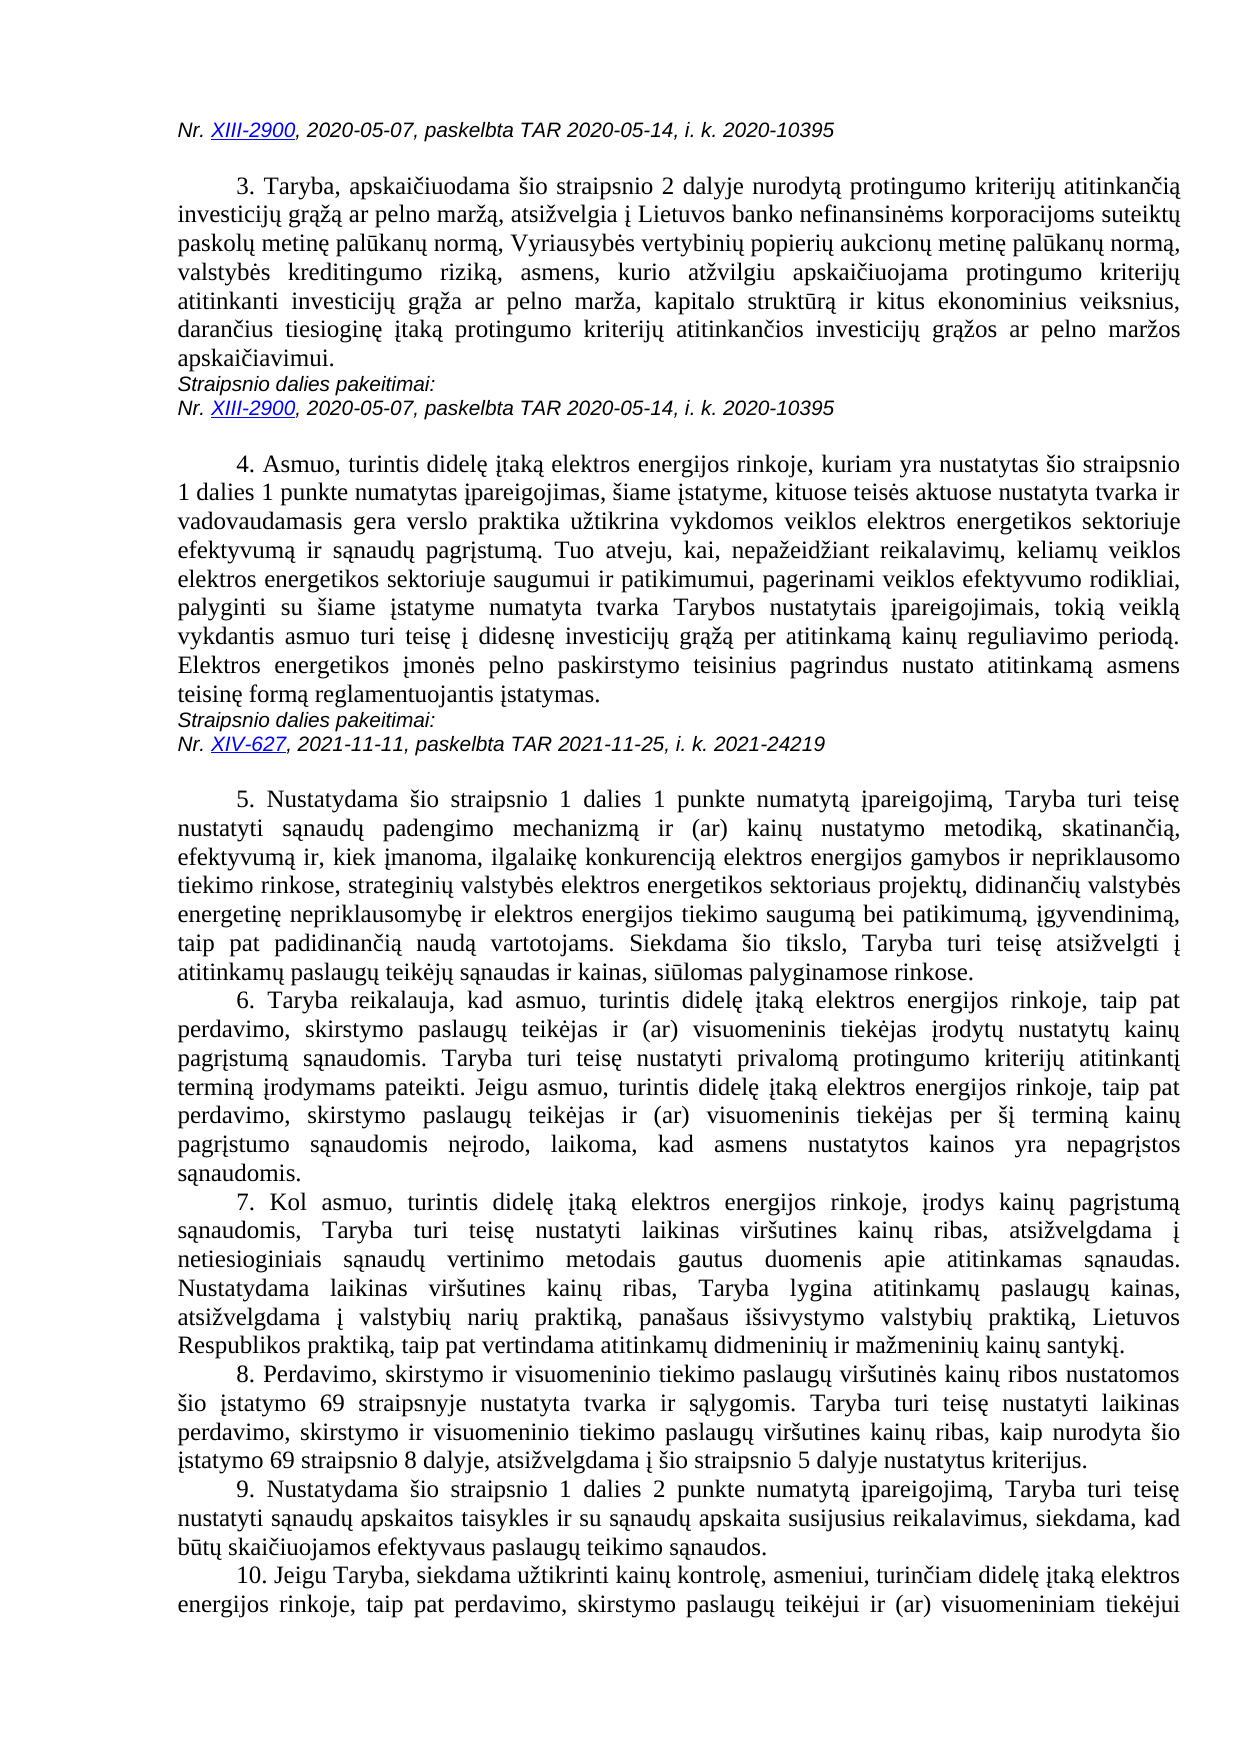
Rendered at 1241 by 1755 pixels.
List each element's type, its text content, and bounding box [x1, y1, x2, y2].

text 5. Nustatydama šio straipsnio 1 dalies 1 punkte numatytą įpareigojimą, Taryba turi teisę nustatyti sąnaudų padengimo mechanizmą ir (ar) kainų nustatymo metodiką, skatinančią, efektyvumą ir, kiek įmanoma, ilgalaikę konkurenciją elektros energijos gamybos ir nepriklausomo tiekimo rinkose, strateginių valstybės elektros energetikos sektoriaus projektų, didinančių valstybės energetinę nepriklausomybę ir elektros energijos tiekimo saugumą bei patikimumą, įgyvendinimą, taip pat padidinančią naudą vartotojams. Siekdama šio tikslo, Taryba turi teisę atsižvelgti į atitinkamų paslaugų teikėjų sąnaudas ir kainas, siūlomas palyginamose rinkose. [177, 784, 1181, 985]
text Nr. XIII-2900, 2020-05-07, paskelbta TAR 2020-05-14, i. k. 2020-10395 [177, 396, 1181, 420]
text 4. Asmuo, turintis didelę įtaką elektros energijos rinkoje, kuriam yra nustatytas šio straipsnio 1 dalies 1 punkte numatytas įpareigojimas, šiame įstatyme, kituose teisės aktuose nustatyta tvarka ir vadovaudamasis gera verslo praktika užtikrina vykdomos veiklos elektros energetikos sektoriuje efektyvumą ir sąnaudų pagrįstumą. Tuo atveju, kai, nepažeidžiant reikalavimų, keliamų veiklos elektros energetikos sektoriuje saugumui ir patikimumui, pagerinami veiklos efektyvumo rodikliai, palyginti su šiame įstatyme numatyta tvarka Tarybos nustatytais įpareigojimais, tokią veiklą vykdantis asmuo turi teisę į didesnę investicijų grąžą per atitinkamą kainų reguliavimo periodą. Elektros energetikos įmonės pelno paskirstymo teisinius pagrindus nustato atitinkamą asmens teisinę formą reglamentuojantis įstatymas. [177, 449, 1181, 707]
text 10. Jeigu Taryba, siekdama užtikrinti kainų kontrolę, asmeniui, turinčiam didelę įtaką elektros energijos rinkoje, taip pat perdavimo, skirstymo paslaugų teikėjui ir (ar) visuomeniniam tiekėjui [177, 1560, 1181, 1618]
text 9. Nustatydama šio straipsnio 1 dalies 2 punkte numatytą įpareigojimą, Taryba turi teisę nustatyti sąnaudų apskaitos taisykles ir su sąnaudų apskaita susijusius reikalavimus, siekdama, kad būtų skaičiuojamos efektyvaus paslaugų teikimo sąnaudos. [177, 1474, 1181, 1560]
text Straipsnio dalies pakeitimai: [177, 372, 1181, 396]
text Nr. XIV-627, 2021-11-11, paskelbta TAR 2021-11-25, i. k. 2021-24219 [177, 731, 1181, 755]
text Nr. XIII-2900, 2020-05-07, paskelbta TAR 2020-05-14, i. k. 2020-10395 [177, 118, 1181, 142]
text 6. Taryba reikalauja, kad asmuo, turintis didelę įtaką elektros energijos rinkoje, taip pat perdavimo, skirstymo paslaugų teikėjas ir (ar) visuomeninis tiekėjas įrodytų nustatytų kainų pagrįstumą sąnaudomis. Taryba turi teisę nustatyti privalomą protingumo kriterijų atitinkantį terminą įrodymams pateikti. Jeigu asmuo, turintis didelę įtaką elektros energijos rinkoje, taip pat perdavimo, skirstymo paslaugų teikėjas ir (ar) visuomeninis tiekėjas per šį terminą kainų pagrįstumo sąnaudomis neįrodo, laikoma, kad asmens nustatytos kainos yra nepagrįstos sąnaudomis. [177, 985, 1181, 1187]
text 7. Kol asmuo, turintis didelę įtaką elektros energijos rinkoje, įrodys kainų pagrįstumą sąnaudomis, Taryba turi teisę nustatyti laikinas viršutines kainų ribas, atsižvelgdama į netiesioginiais sąnaudų vertinimo metodais gautus duomenis apie atitinkamas sąnaudas. Nustatydama laikinas viršutines kainų ribas, Taryba lygina atitinkamų paslaugų kainas, atsižvelgdama į valstybių narių praktiką, panašaus išsivystymo valstybių praktiką, Lietuvos Respublikos praktiką, taip pat vertindama atitinkamų didmeninių ir mažmeninių kainų santykį. [177, 1187, 1181, 1359]
text 3. Taryba, apskaičiuodama šio straipsnio 2 dalyje nurodytą protingumo kriterijų atitinkančią investicijų grąžą ar pelno maržą, atsižvelgia į Lietuvos banko nefinansinėms korporacijoms suteiktų paskolų metinę palūkanų normą, Vyriausybės vertybinių popierių aukcionų metinę palūkanų normą, valstybės kreditingumo riziką, asmens, kurio atžvilgiu apskaičiuojama protingumo kriterijų atitinkanti investicijų grąža ar pelno marža, kapitalo struktūrą ir kitus ekonominius veiksnius, darančius tiesioginę įtaką protingumo kriterijų atitinkančios investicijų grąžos ar pelno maržos apskaičiavimui. [177, 171, 1181, 372]
text 8. Perdavimo, skirstymo ir visuomeninio tiekimo paslaugų viršutinės kainų ribos nustatomos šio įstatymo 69 straipsnyje nustatyta tvarka ir sąlygomis. Taryba turi teisę nustatyti laikinas perdavimo, skirstymo ir visuomeninio tiekimo paslaugų viršutines kainų ribas, kaip nurodyta šio įstatymo 69 straipsnio 8 dalyje, atsižvelgdama į šio straipsnio 5 dalyje nustatytus kriterijus. [177, 1359, 1181, 1474]
text Straipsnio dalies pakeitimai: [177, 707, 1181, 731]
